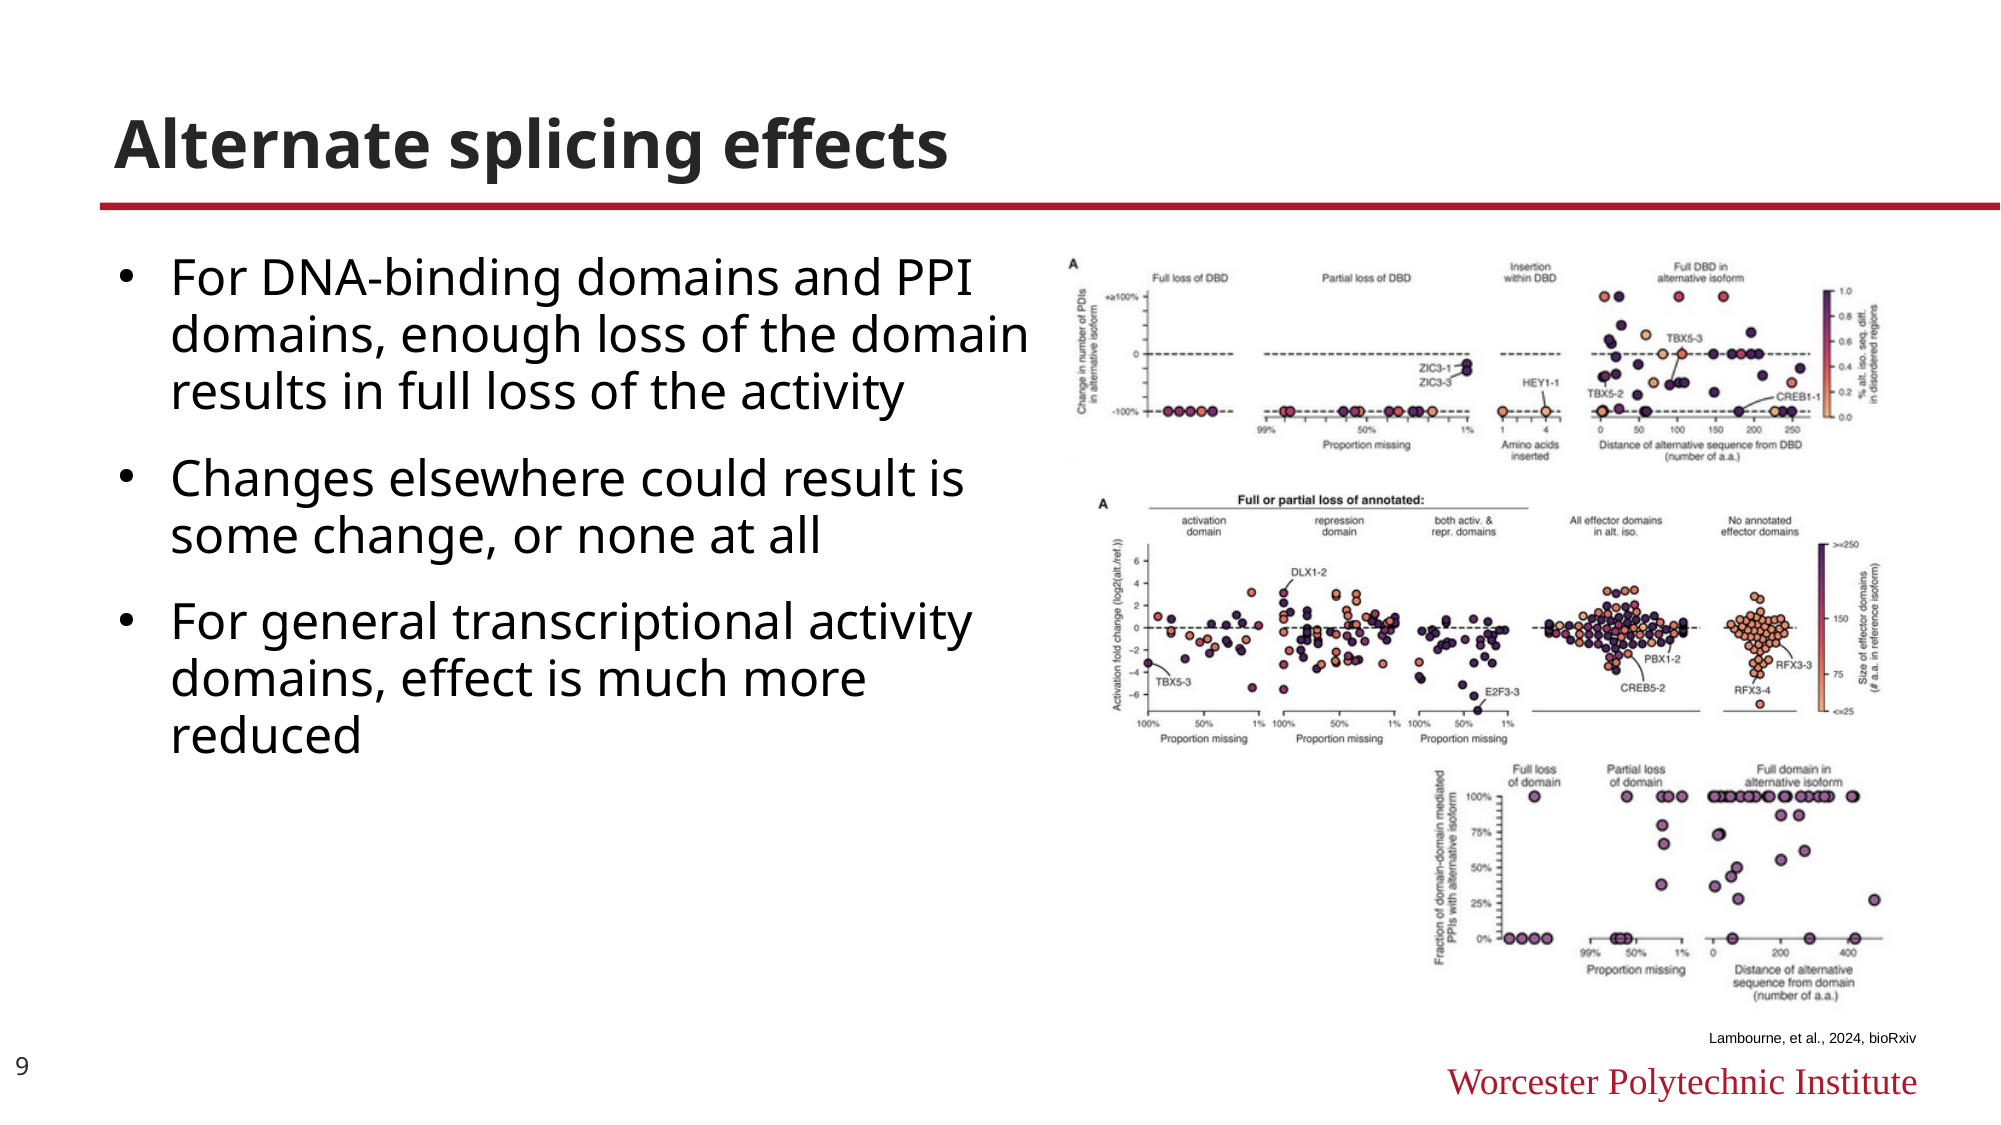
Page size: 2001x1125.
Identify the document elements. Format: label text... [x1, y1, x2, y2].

list For DNA-binding domains and PPI domains, enough loss of the domain results in full loss of the activity Changes elsewhere could result is some change, or none at all For general transcriptional activity domains, effect is much more reduced [99, 249, 1051, 1013]
text_box Lambourne, et al., 2024, bioRxiv [1694, 1022, 1932, 1054]
picture [1059, 249, 1900, 463]
picture [1418, 757, 1900, 1031]
picture [1088, 492, 1900, 746]
title Alternate splicing effects [99, 57, 1900, 189]
